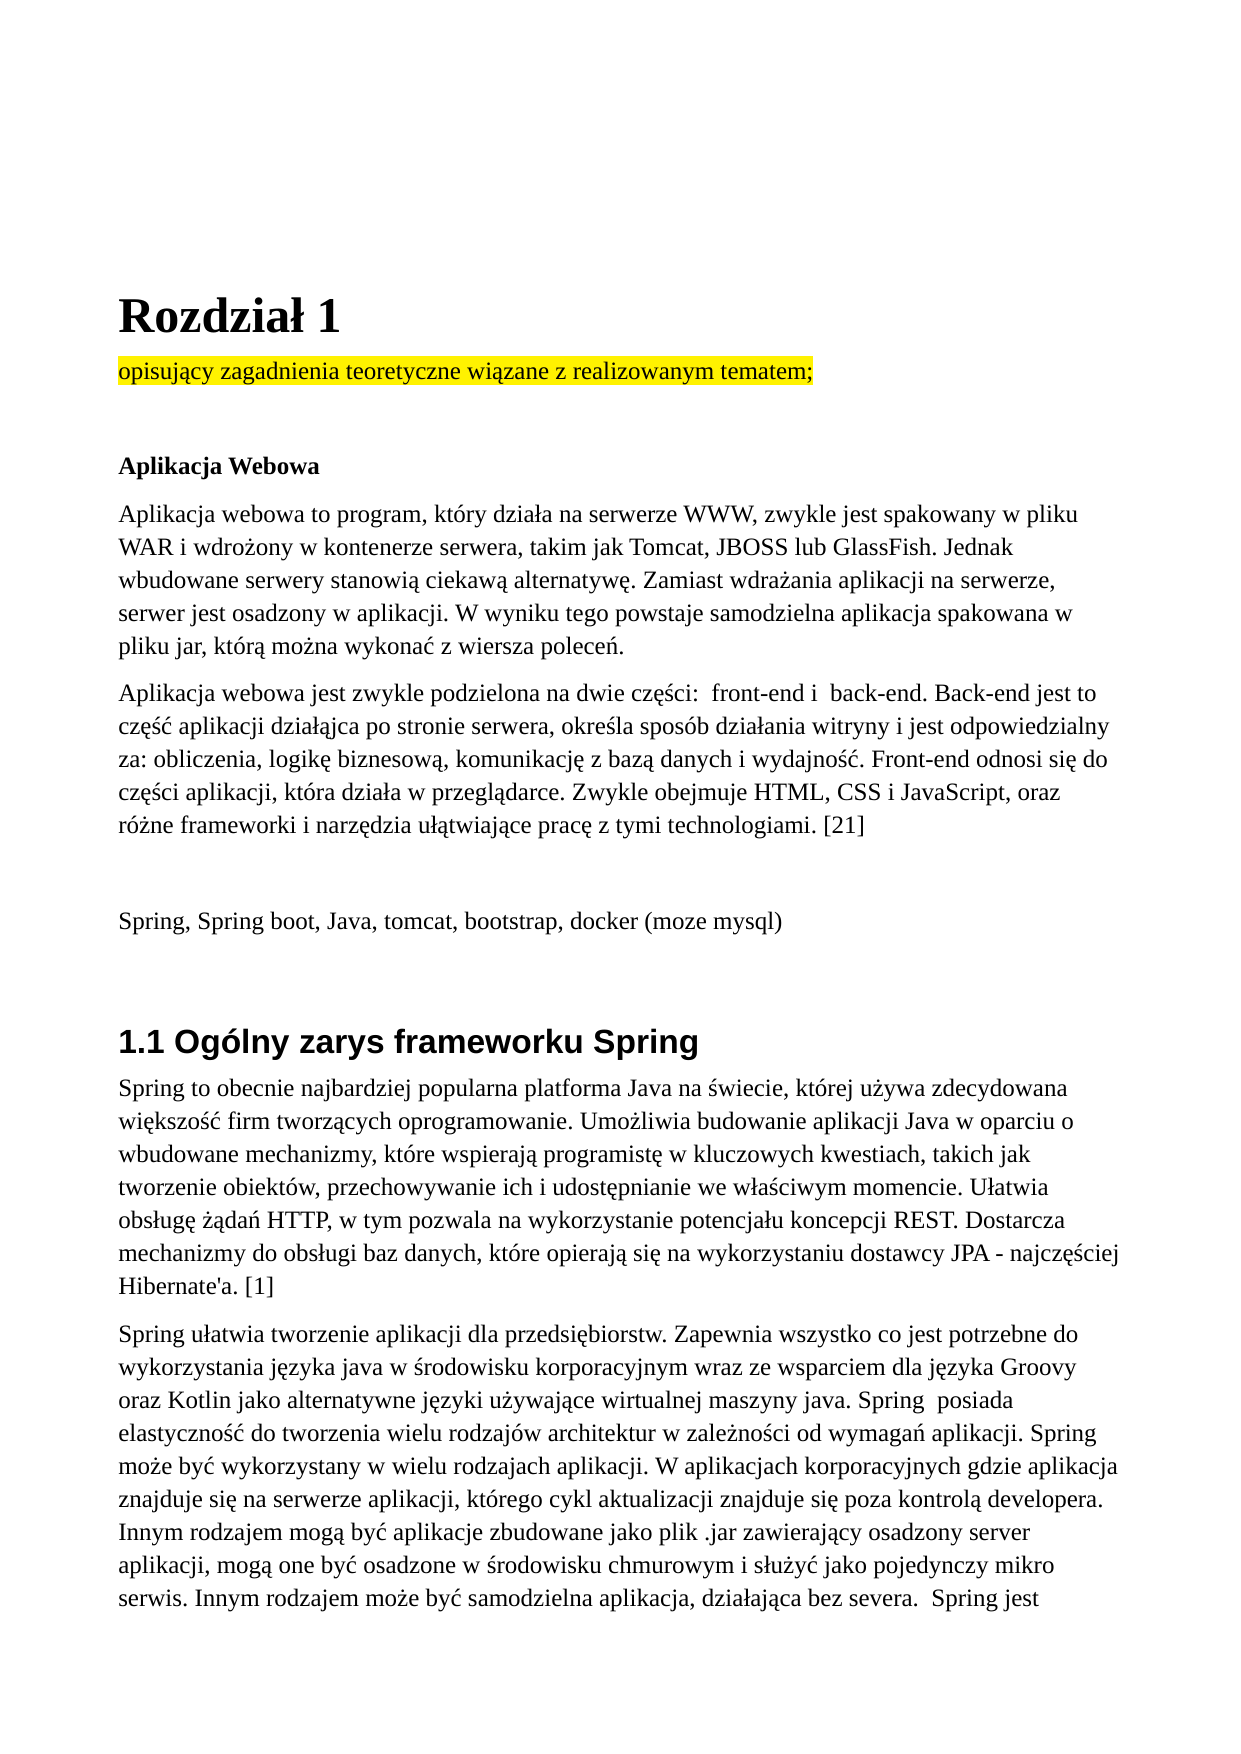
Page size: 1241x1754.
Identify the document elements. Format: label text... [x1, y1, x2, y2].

subtitle 1.1 Ogólny zarys frameworku Spring [118, 1022, 1122, 1060]
text Spring ułatwia tworzenie aplikacji dla przedsiębiorstw. Zapewnia wszystko co jest potrzebne do wykorzystania języka java w środowisku korporacyjnym wraz ze wsparciem dla języka Groovy oraz Kotlin jako alternatywne języki używające wirtualnej maszyny java. Spring posiada elastyczność do tworzenia wielu rodzajów architektur w zależności od wymagań aplikacji. Spring może być wykorzystany w wielu rodzajach aplikacji. W aplikacjach korporacyjnych gdzie aplikacja znajduje się na serwerze aplikacji, którego cykl aktualizacji znajduje się poza kontrolą developera. Innym rodzajem mogą być aplikacje zbudowane jako plik .jar zawierający osadzony server aplikacji, mogą one być osadzone w środowisku chmurowym i służyć jako pojedynczy mikro serwis. Innym rodzajem może być samodzielna aplikacja, działająca bez severa. Spring jest [118, 1319, 1122, 1612]
text Aplikacja Webowa [118, 451, 1122, 480]
text opisujący zagadnienia teoretyczne wiązane z realizowanym tematem; [118, 356, 1122, 385]
text Aplikacja webowa to program, który działa na serwerze WWW, zwykle jest spakowany w pliku WAR i wdrożony w kontenerze serwera, takim jak Tomcat, JBOSS lub GlassFish. Jednak wbudowane serwery stanowią ciekawą alternatywę. Zamiast wdrażania aplikacji na serwerze, serwer jest osadzony w aplikacji. W wyniku tego powstaje samodzielna aplikacja spakowana w pliku jar, którą można wykonać z wiersza poleceń. [118, 499, 1122, 659]
text Spring, Spring boot, Java, tomcat, bootstrap, docker (moze mysql) [118, 906, 1122, 934]
subtitle Rozdział 1 [118, 286, 1122, 343]
text Spring to obecnie najbardziej popularna platforma Java na świecie, której używa zdecydowana większość firm tworzących oprogramowanie. Umożliwia budowanie aplikacji Java w oparciu o wbudowane mechanizmy, które wspierają programistę w kluczowych kwestiach, takich jak tworzenie obiektów, przechowywanie ich i udostępnianie we właściwym momencie. Ułatwia obsługę żądań HTTP, w tym pozwala na wykorzystanie potencjału koncepcji REST. Dostarcza mechanizmy do obsługi baz danych, które opierają się na wykorzystaniu dostawcy JPA - najczęściej Hibernate'a. [1] [118, 1073, 1122, 1300]
text Aplikacja webowa jest zwykle podzielona na dwie części: front-end i back-end. Back-end jest to część aplikacji działąjca po stronie serwera, określa sposób działania witryny i jest odpowiedzialny za: obliczenia, logikę biznesową, komunikację z bazą danych i wydajność. Front-end odnosi się do części aplikacji, która działa w przeglądarce. Zwykle obejmuje HTML, CSS i JavaScript, oraz różne frameworki i narzędzia ułątwiające pracę z tymi technologiami. [21] [118, 678, 1122, 839]
